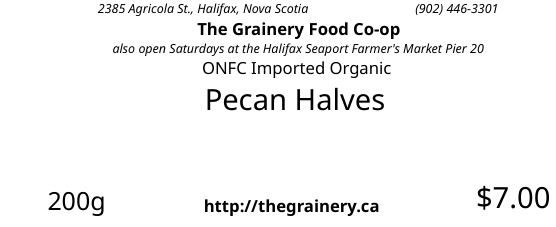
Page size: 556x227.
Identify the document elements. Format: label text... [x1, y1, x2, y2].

table_cell $7.00 [430, 175, 550, 217]
table_cell http://thegrainery.ca [153, 175, 430, 217]
table_cell ONFC Imported Organic Pecan Halves [47, 57, 550, 175]
table_cell 200g [47, 175, 153, 217]
table_header 2385 Agricola St., Halifax, Nova Scotia (902) 446-3301 The Grainery Food Co-op also open Saturdays at the Halifax Seaport Farmer's Market Pier 20 [47, 0, 550, 57]
